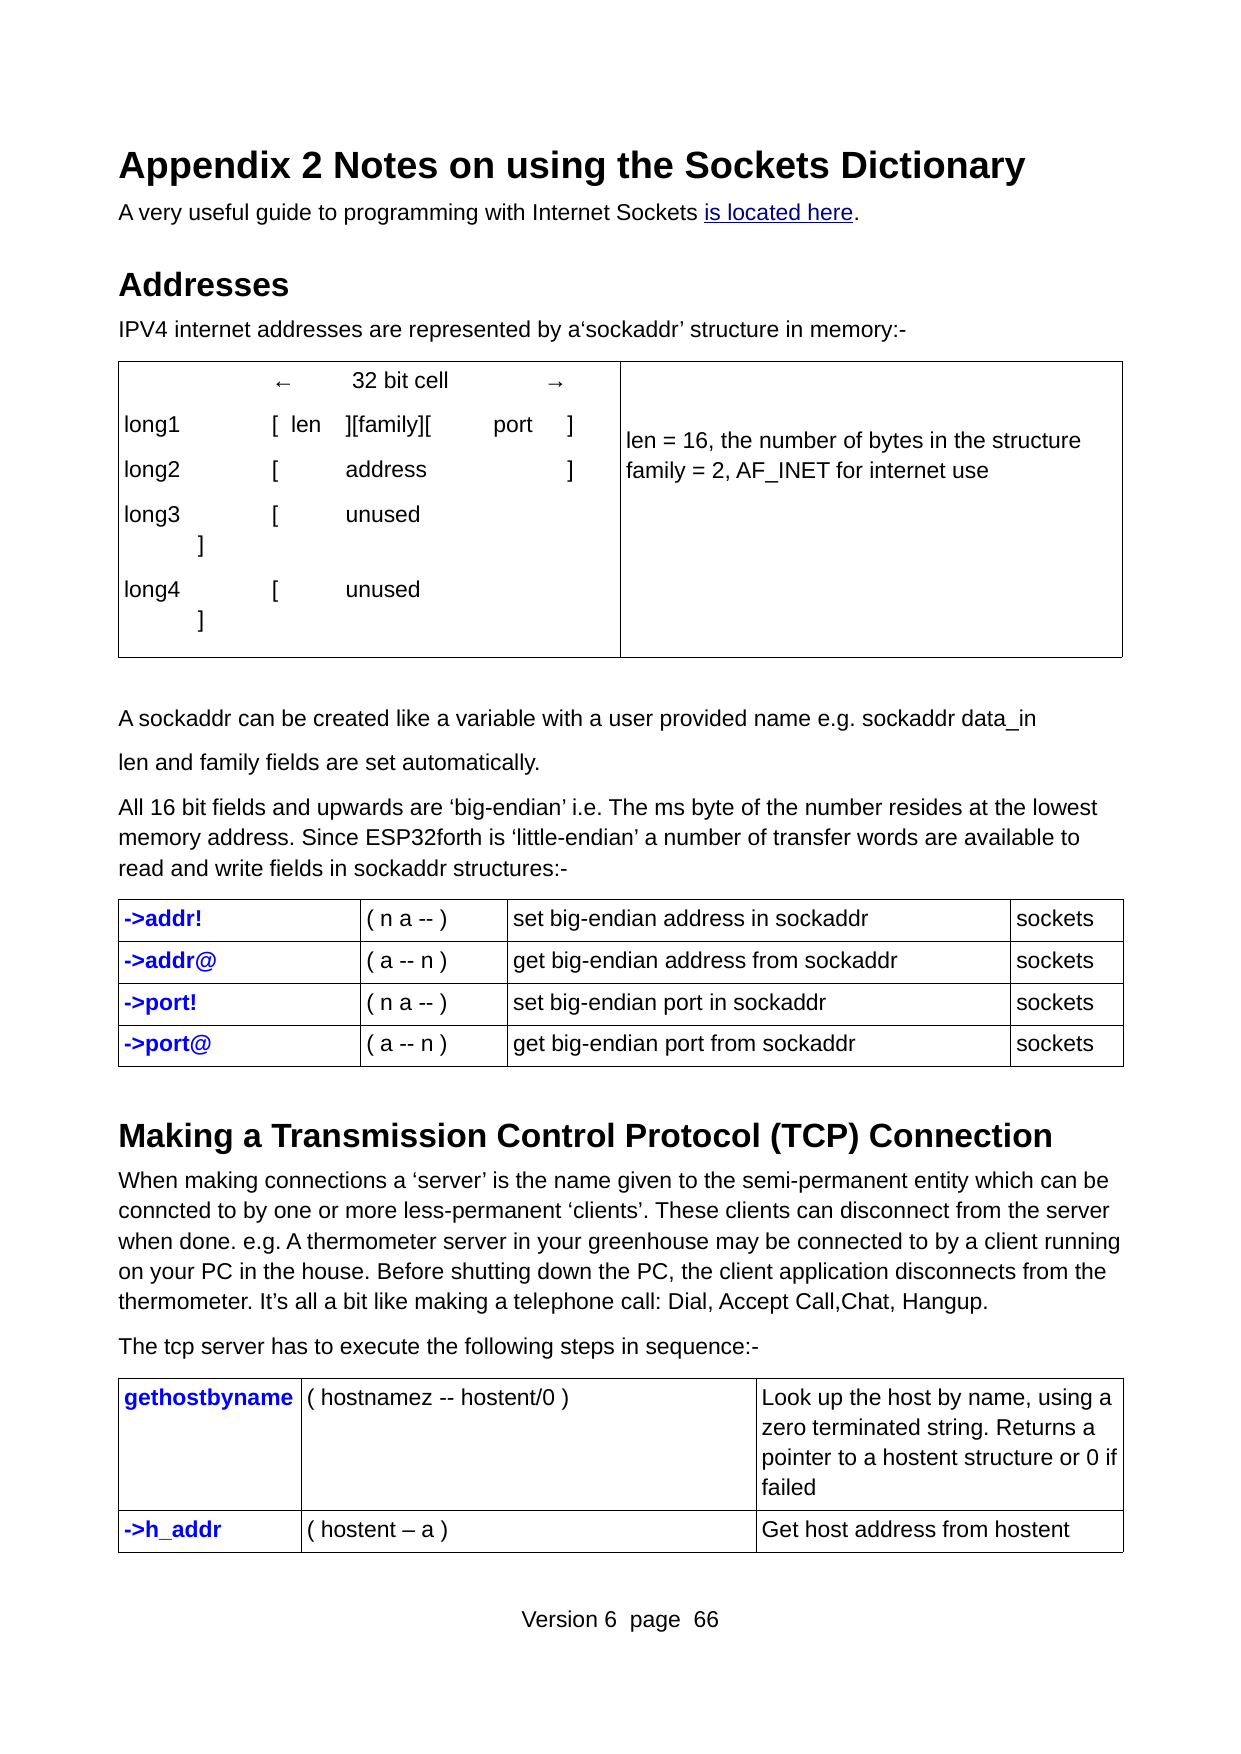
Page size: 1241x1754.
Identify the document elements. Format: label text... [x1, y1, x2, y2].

table_cell set big-endian port in sockaddr [508, 984, 1010, 1024]
table_header sockets [1011, 900, 1123, 941]
text When making connections a ‘server’ is the name given to the semi-permanent entity which can be conncted to by one or more less-permanent ‘clients’. These clients can disconnect from the server when done. e.g. A thermometer server in your greenhouse may be connected to by a client running on your PC in the house. Before shutting down the PC, the client application disconnects from the thermometer. It’s all a bit like making a telephone call: Dial, Accept Call,Chat, Hangup. [118, 1167, 1122, 1314]
table_header set big-endian address in sockaddr [508, 900, 1010, 941]
table_header ->addr! [119, 900, 360, 941]
table_cell sockets [1011, 1026, 1123, 1066]
table_header ← 32 bit cell → long1 [ len ][family][ port ] long2 [ address ] long3 [ unused ] long4 [ unused ] [119, 362, 620, 657]
table_cell ->port! [119, 984, 360, 1024]
table_cell ->addr@ [119, 942, 360, 983]
subtitle Appendix 2 Notes on using the Sockets Dictionary [118, 143, 1122, 187]
text All 16 bit fields and upwards are ‘big-endian’ i.e. The ms byte of the number resides at the lowest memory address. Since ESP32forth is ‘little-endian’ a number of transfer words are available to read and write fields in sockaddr structures:- [118, 794, 1122, 881]
text The tcp server has to execute the following steps in sequence:- [118, 1333, 1122, 1359]
table_cell ->port@ [119, 1026, 360, 1066]
table_cell ( a -- n ) [361, 1026, 507, 1066]
table_cell sockets [1011, 984, 1123, 1024]
table_header Look up the host by name, using a zero terminated string. Returns a pointer to a hostent structure or 0 if failed [757, 1379, 1123, 1510]
table_header ( n a -- ) [361, 900, 507, 941]
table_cell ->h_addr [119, 1511, 301, 1552]
table_cell sockets [1011, 942, 1123, 983]
text A very useful guide to programming with Internet Sockets is located here. [118, 199, 1122, 226]
table_cell ( a -- n ) [361, 942, 507, 983]
table_cell ( n a -- ) [361, 984, 507, 1024]
text IPV4 internet addresses are represented by a‘sockaddr’ structure in memory:- [118, 316, 1122, 342]
text len and family fields are set automatically. [118, 749, 1122, 776]
table_cell get big-endian address from sockaddr [508, 942, 1010, 983]
table_header len = 16, the number of bytes in the structure family = 2, AF_INET for internet use [621, 362, 1122, 657]
subtitle Making a Transmission Control Protocol (TCP) Connection [118, 1116, 1122, 1155]
table_cell Get host address from hostent [757, 1511, 1123, 1552]
table_cell ( hostent – a ) [302, 1511, 756, 1552]
text A sockaddr can be created like a variable with a user provided name e.g. sockaddr data_in [118, 704, 1122, 731]
table_header gethostbyname [119, 1379, 301, 1510]
subtitle Addresses [118, 265, 1122, 303]
table_cell get big-endian port from sockaddr [508, 1026, 1010, 1066]
table_header ( hostnamez -- hostent/0 ) [302, 1379, 756, 1510]
